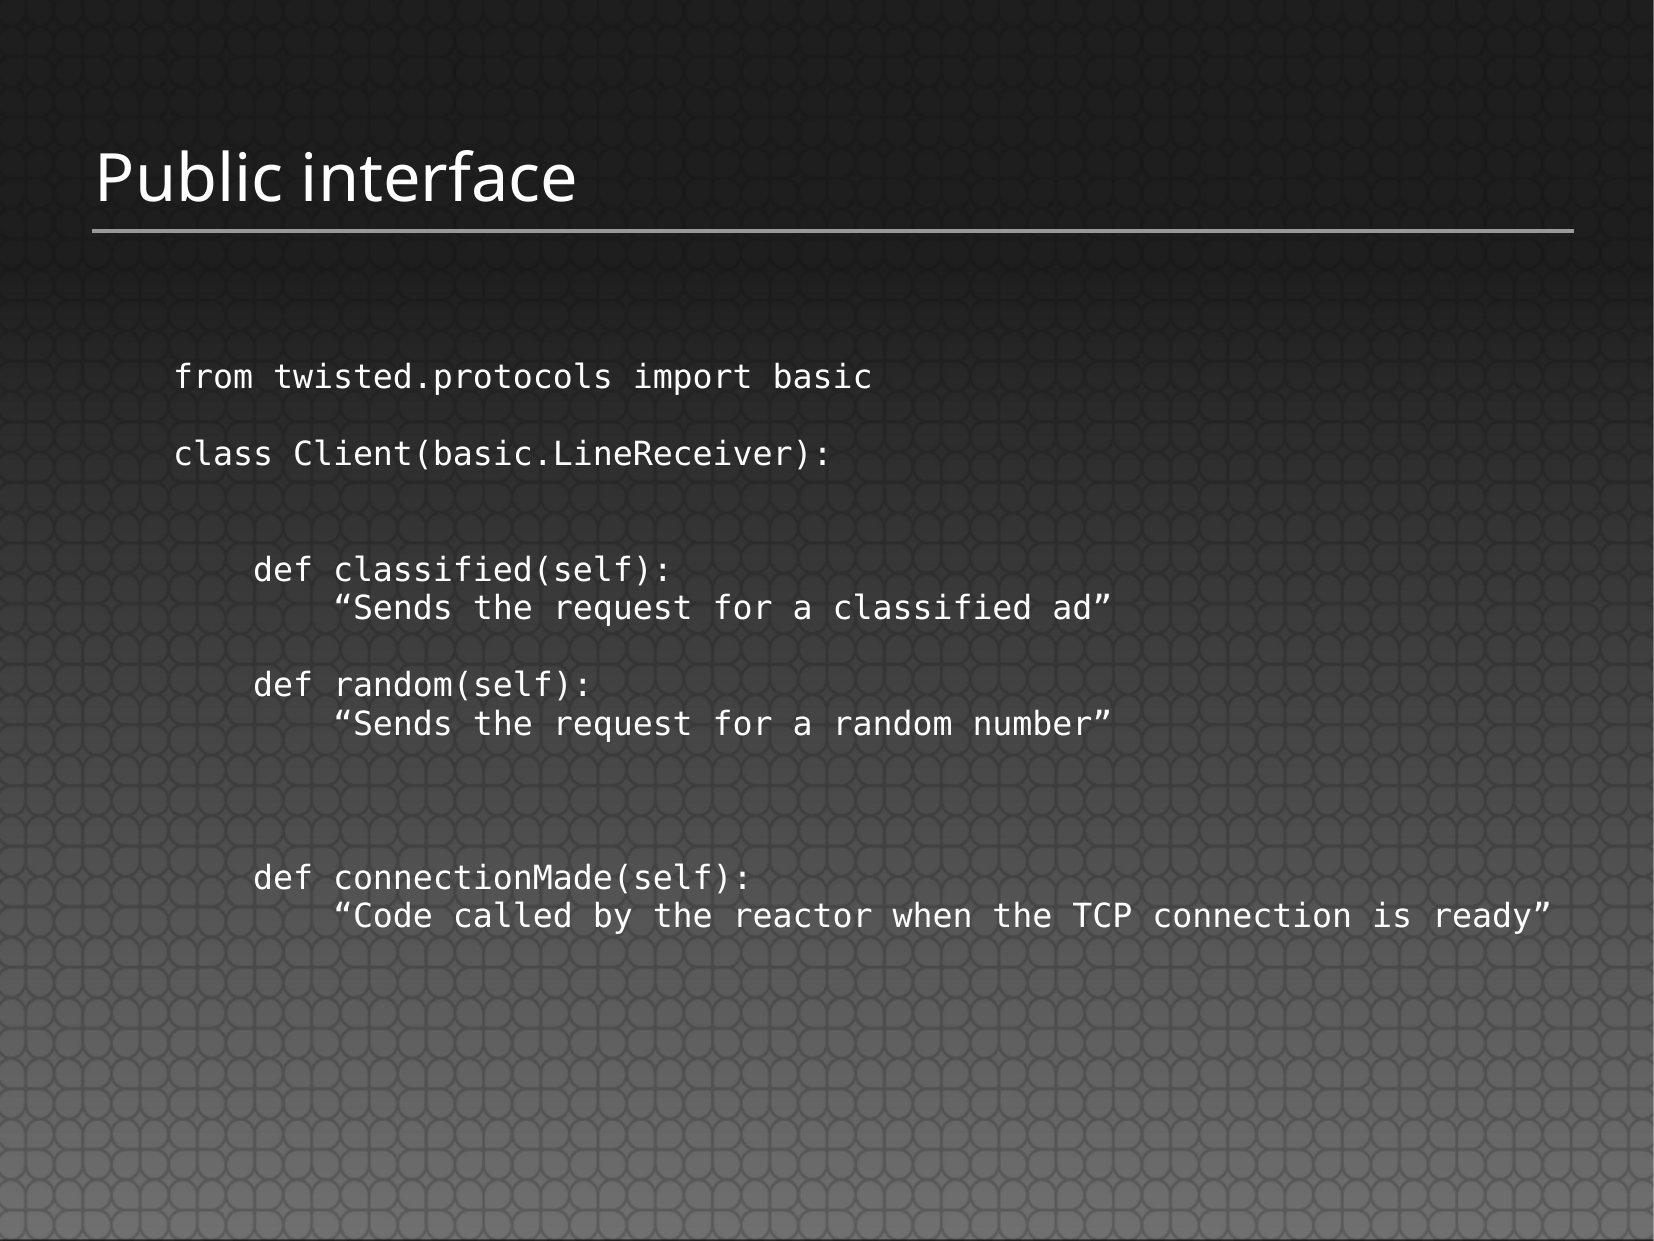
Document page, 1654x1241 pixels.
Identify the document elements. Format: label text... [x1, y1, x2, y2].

title Public interface [94, 100, 1426, 251]
title from twisted.protocols import basic class Client(basic.LineReceiver): def classified(self): “Sends the request for a classified ad” def random(self): “Sends the request for a random number” def connectionMade(self): “Code called by the reactor when the TCP connection is ready” [173, 357, 1587, 975]
picture [0, 0, 1654, 1241]
